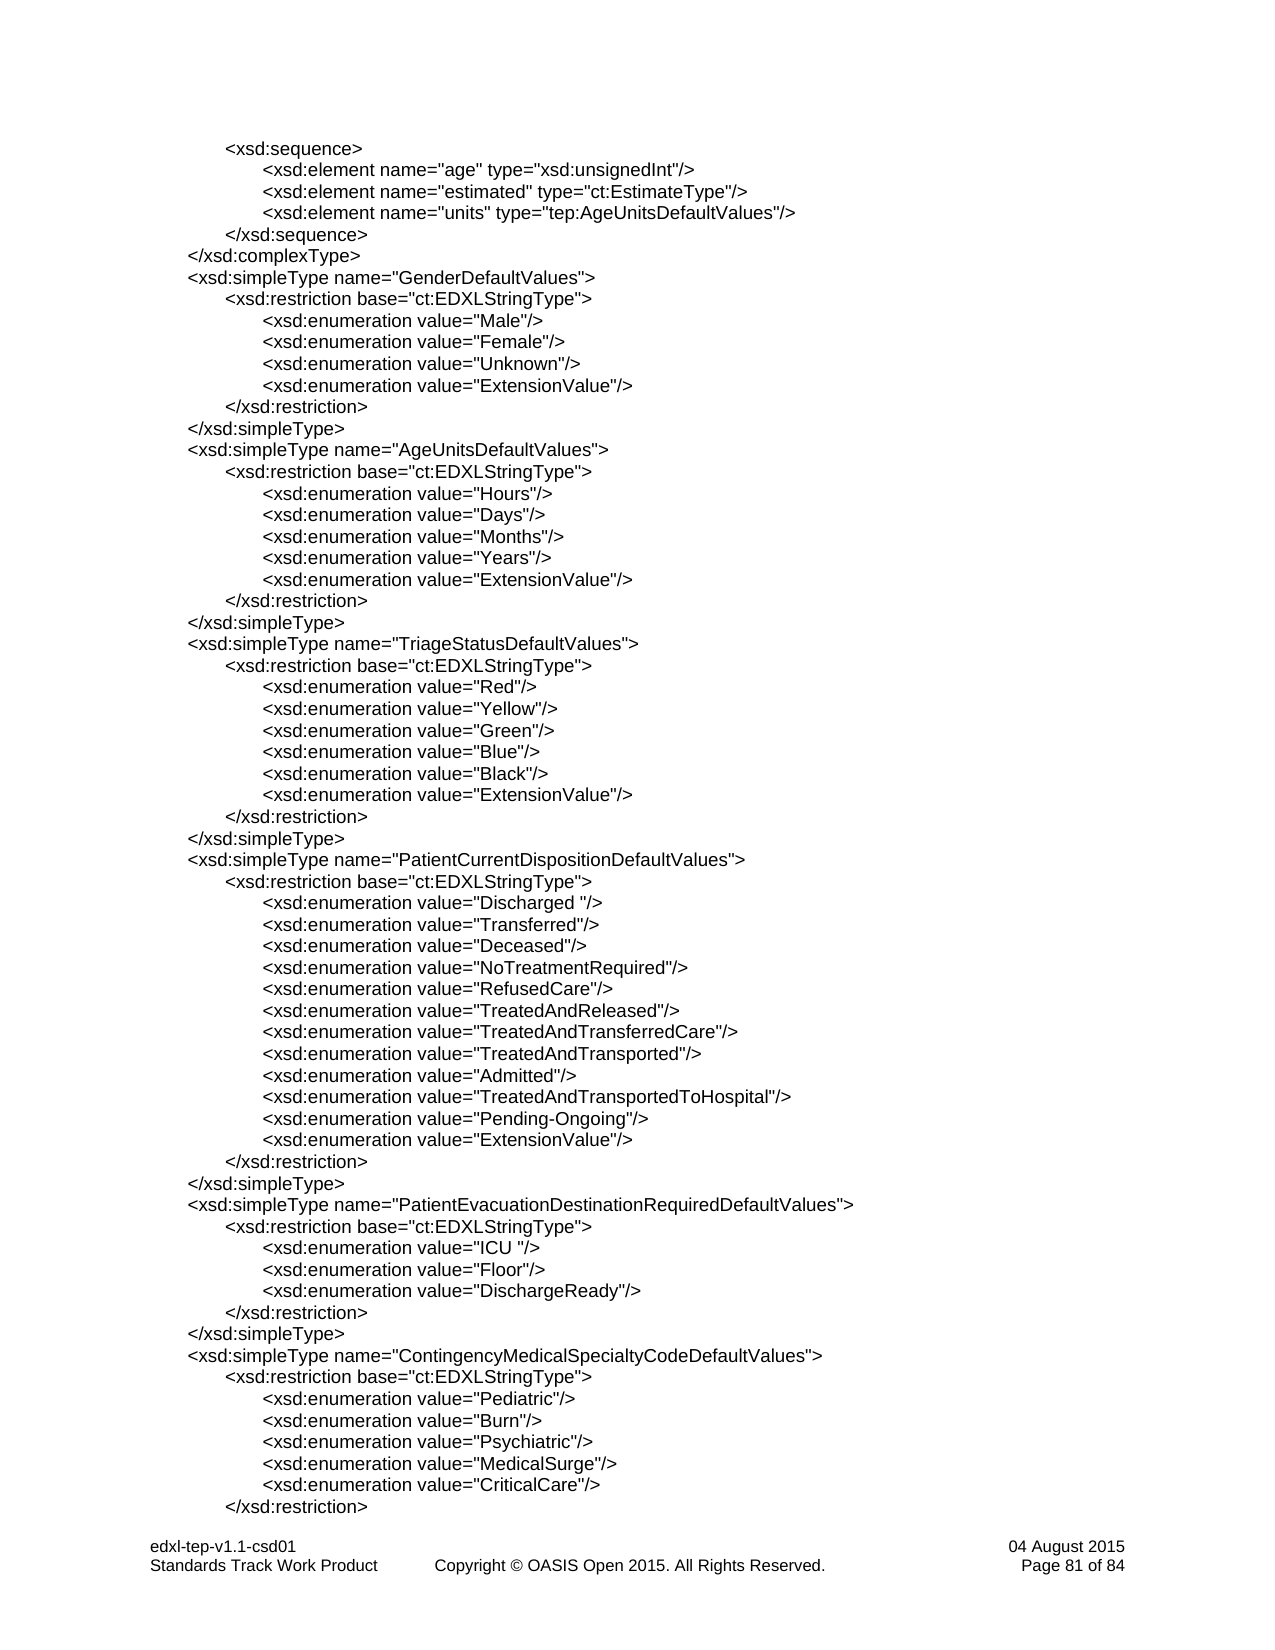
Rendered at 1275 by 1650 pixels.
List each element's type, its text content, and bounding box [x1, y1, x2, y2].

text <xsd:sequence> <xsd:element name="age" type="xsd:unsignedInt"/> <xsd:element name="estimated" type="ct:EstimateType"/> <xsd:element name="units" type="tep:AgeUnitsDefaultValues"/> </xsd:sequence> </xsd:complexType> <xsd:simpleType name="GenderDefaultValues"> <xsd:restriction base="ct:EDXLStringType"> <xsd:enumeration value="Male"/> <xsd:enumeration value="Female"/> <xsd:enumeration value="Unknown"/> <xsd:enumeration value="ExtensionValue"/> </xsd:restriction> </xsd:simpleType> <xsd:simpleType name="AgeUnitsDefaultValues"> <xsd:restriction base="ct:EDXLStringType"> <xsd:enumeration value="Hours"/> <xsd:enumeration value="Days"/> <xsd:enumeration value="Months"/> <xsd:enumeration value="Years"/> <xsd:enumeration value="ExtensionValue"/> </xsd:restriction> </xsd:simpleType> <xsd:simpleType name="TriageStatusDefaultValues"> <xsd:restriction base="ct:EDXLStringType"> <xsd:enumeration value="Red"/> <xsd:enumeration value="Yellow"/> <xsd:enumeration value="Green"/> <xsd:enumeration value="Blue"/> <xsd:enumeration value="Black"/> <xsd:enumeration value="ExtensionValue"/> </xsd:restriction> </xsd:simpleType> <xsd:simpleType name="PatientCurrentDispositionDefaultValues"> <xsd:restriction base="ct:EDXLStringType"> <xsd:enumeration value="Discharged "/> <xsd:enumeration value="Transferred"/> <xsd:enumeration value="Deceased"/> <xsd:enumeration value="NoTreatmentRequired"/> <xsd:enumeration value="RefusedCare"/> <xsd:enumeration value="TreatedAndReleased"/> <xsd:enumeration value="TreatedAndTransferredCare"/> <xsd:enumeration value="TreatedAndTransported"/> <xsd:enumeration value="Admitted"/> <xsd:enumeration value="TreatedAndTransportedToHospital"/> <xsd:enumeration value="Pending-Ongoing"/> <xsd:enumeration value="ExtensionValue"/> </xsd:restriction> </xsd:simpleType> <xsd:simpleType name="PatientEvacuationDestinationRequiredDefaultValues"> <xsd:restriction base="ct:EDXLStringType"> <xsd:enumeration value="ICU "/> <xsd:enumeration value="Floor"/> <xsd:enumeration value="DischargeReady"/> </xsd:restriction> </xsd:simpleType> <xsd:simpleType name="ContingencyMedicalSpecialtyCodeDefaultValues"> <xsd:restriction base="ct:EDXLStringType"> <xsd:enumeration value="Pediatric"/> <xsd:enumeration value="Burn"/> <xsd:enumeration value="Psychiatric"/> <xsd:enumeration value="MedicalSurge"/> <xsd:enumeration value="CriticalCare"/> </xsd:restriction> [150, 137, 1125, 1517]
